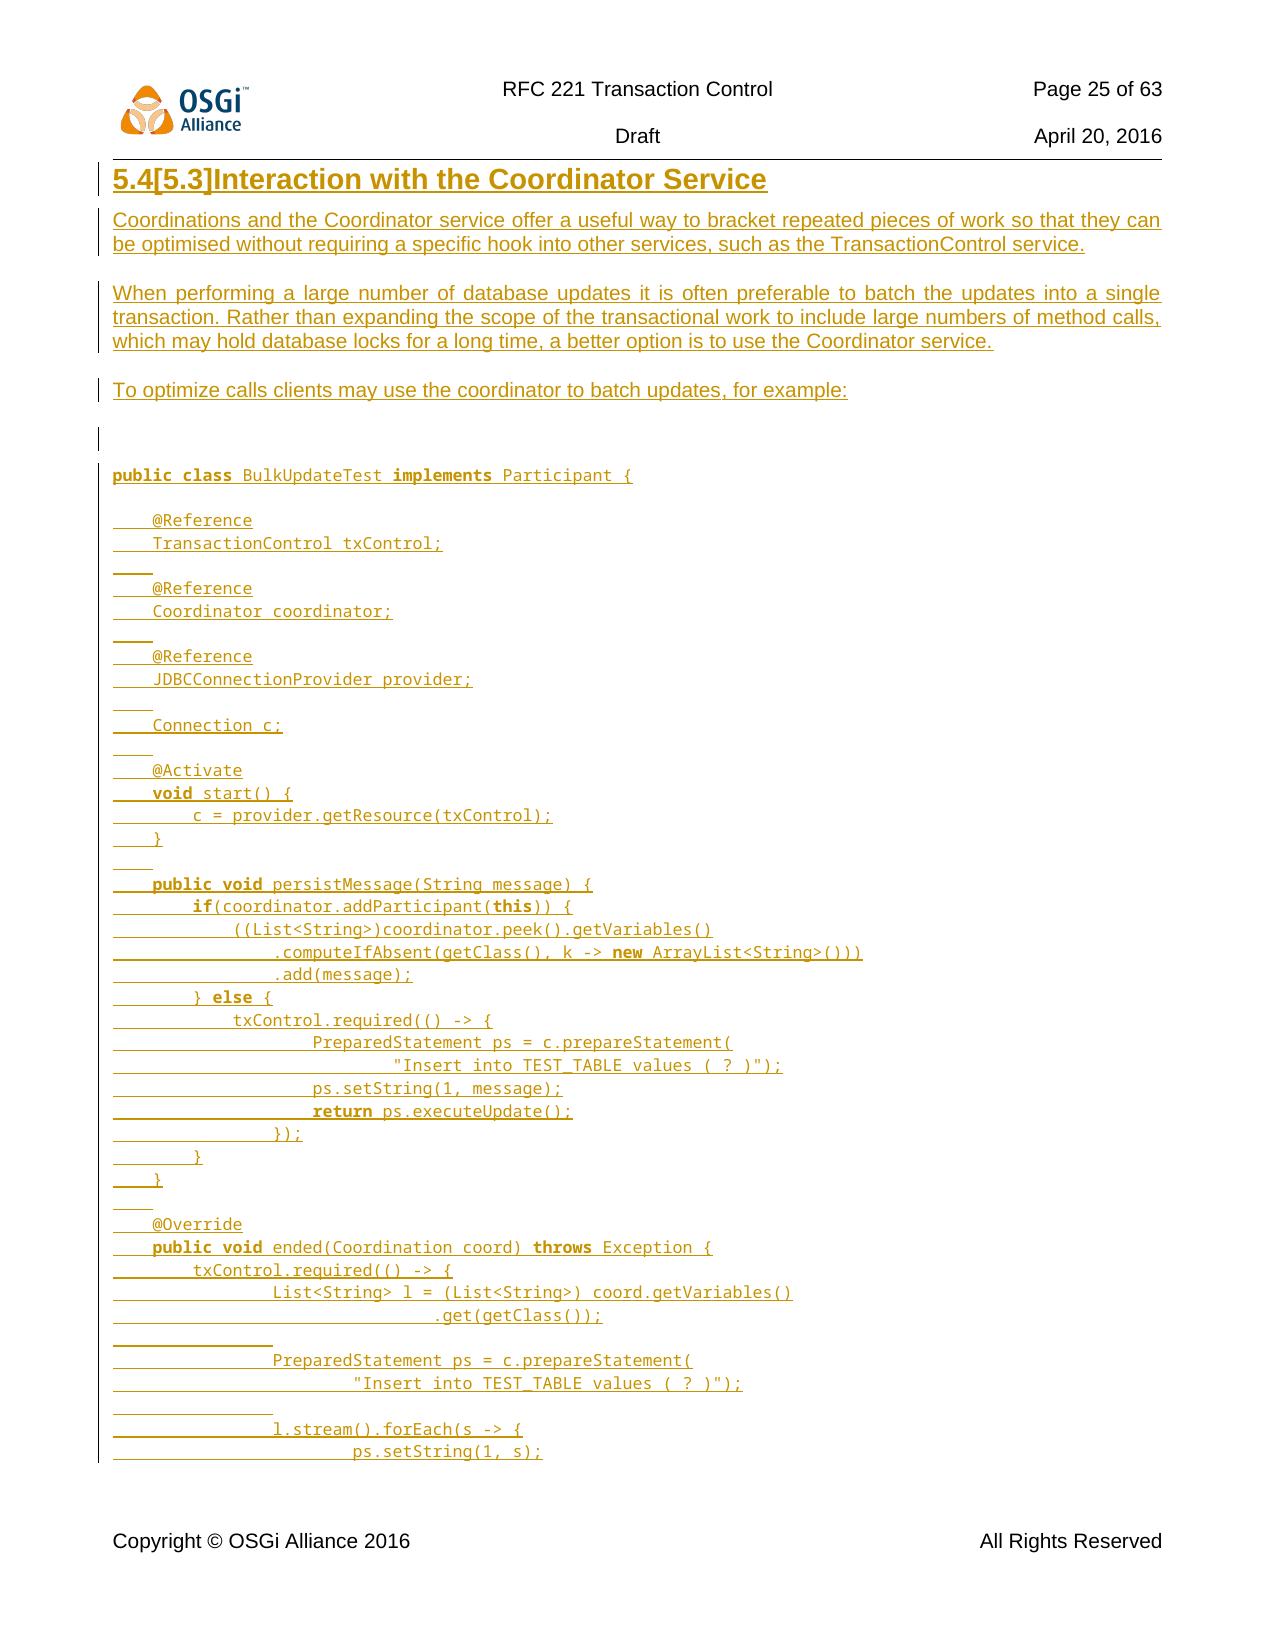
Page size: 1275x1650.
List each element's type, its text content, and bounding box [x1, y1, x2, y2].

text @Reference [112, 577, 1162, 599]
text ps.setString(1, s); [112, 1440, 1162, 1462]
text } [112, 1144, 1162, 1167]
text txControl.required(() -> { [112, 1258, 1162, 1281]
text Coordinator coordinator; [112, 599, 1162, 622]
text PreparedStatement ps = c.prepareStatement( [112, 1031, 1162, 1054]
subtitle Interaction with the Coordinator Service [112, 160, 1162, 196]
text When performing a large number of database updates it is often preferable to batch the updates into a single [112, 281, 1162, 302]
text To optimize calls clients may use the coordinator to batch updates, for example: [112, 378, 1162, 402]
text public void ended(Coordination coord) throws Exception { [112, 1235, 1162, 1258]
text PreparedStatement ps = c.prepareStatement( [112, 1349, 1162, 1372]
text } else { [112, 986, 1162, 1008]
text .add(message); [112, 963, 1162, 986]
text c = provider.getResource(txControl); [112, 804, 1162, 827]
text JDBCConnectionProvider provider; [112, 668, 1162, 690]
text be optimised without requiring a specific hook into other services, such as the TransactionControl service. [112, 230, 1162, 256]
text @Activate [112, 758, 1162, 781]
text transaction. Rather than expanding the scope of the transactional work to include large numbers of method calls, which may hold database locks for a long time, a better option is to use the Coordinator service. [112, 303, 1162, 353]
text public class BulkUpdateTest implements Participant { [112, 463, 1162, 486]
text @Override [112, 1213, 1162, 1235]
text "Insert into TEST_TABLE values ( ? )"); [112, 1054, 1162, 1076]
text @Reference [112, 645, 1162, 668]
text ((List<String>)coordinator.peek().getVariables() [112, 917, 1162, 940]
text txControl.required(() -> { [112, 1008, 1162, 1031]
text .computeIfAbsent(getClass(), k -> new ArrayList<String>())) [112, 940, 1162, 963]
text Connection c; [112, 713, 1162, 736]
text } [112, 827, 1162, 849]
text void start() { [112, 781, 1162, 804]
text ps.setString(1, message); [112, 1076, 1162, 1099]
text "Insert into TEST_TABLE values ( ? )"); [112, 1372, 1162, 1394]
picture [113, 78, 257, 142]
text }); [112, 1122, 1162, 1144]
text public void persistMessage(String message) { [112, 872, 1162, 895]
text List<String> l = (List<String>) coord.getVariables() [112, 1281, 1162, 1303]
text TransactionControl txControl; [112, 531, 1162, 554]
text if(coordinator.addParticipant(this)) { [112, 895, 1162, 917]
text .get(getClass()); [112, 1303, 1162, 1326]
text @Reference [112, 509, 1162, 531]
text Coordinations and the Coordinator service offer a useful way to bracket repeated pieces of work so that they can [112, 208, 1162, 229]
text l.stream().forEach(s -> { [112, 1417, 1162, 1440]
text return ps.executeUpdate(); [112, 1099, 1162, 1122]
text } [112, 1167, 1162, 1190]
